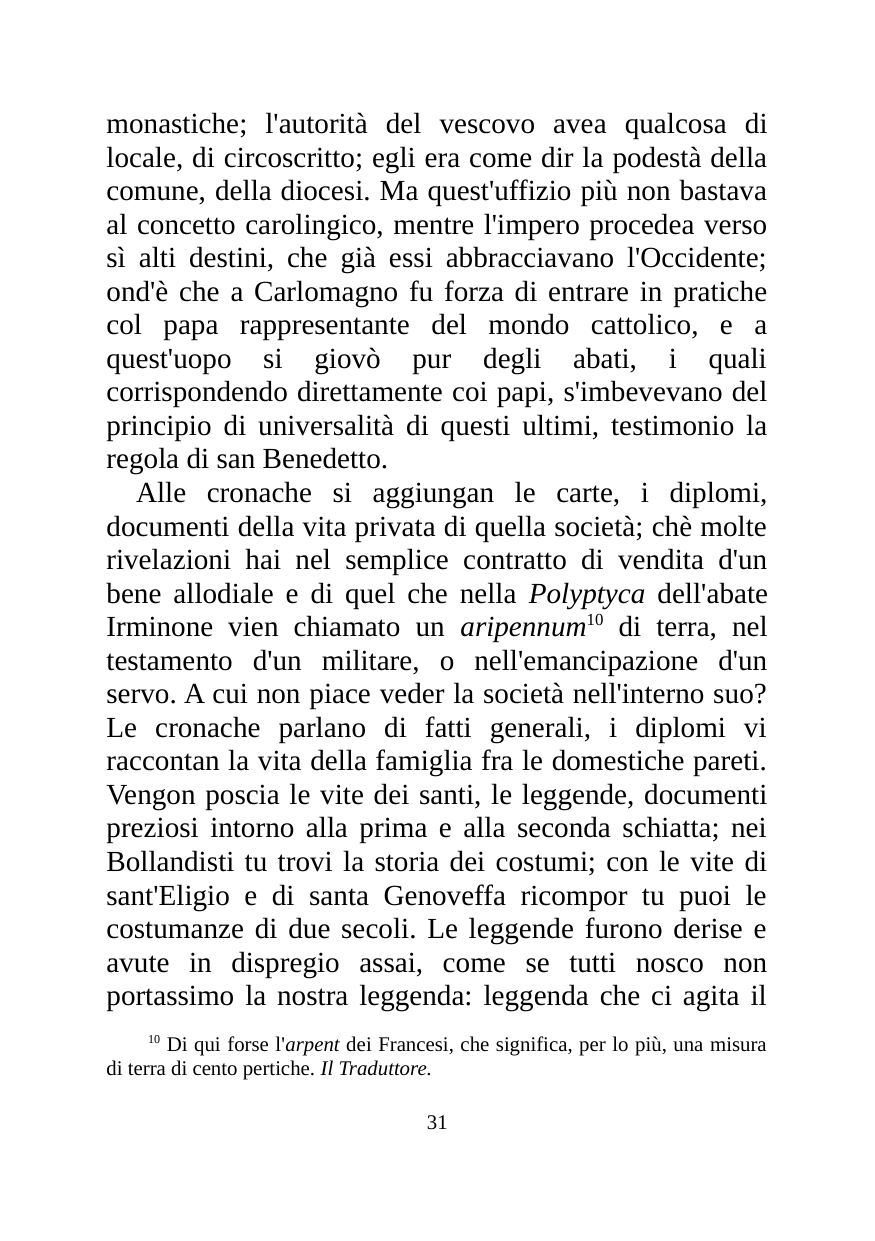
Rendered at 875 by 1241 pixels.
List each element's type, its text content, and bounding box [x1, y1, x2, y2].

text Di qui forse l'arpent dei Francesi, che significa, per lo più, una misura di terra di cento pertiche. Il Traduttore. [106, 1032, 768, 1080]
text Alle cronache si aggiungan le carte, i diplomi, documenti della vita privata di quella società; chè molte rivelazioni hai nel semplice contratto di vendita d'un bene allodiale e di quel che nella Polyptyca dell'abate Irminone vien chiamato un aripennum di terra, nel testamento d'un militare, o nell'emancipazione d'un servo. A cui non piace veder la società nell'interno suo? Le cronache parlano di fatti generali, i diplomi vi raccontan la vita della famiglia fra le domestiche pareti. Vengon poscia le vite dei santi, le leggende, documenti preziosi intorno alla prima e alla seconda schiatta; nei Bollandisti tu trovi la storia dei costumi; con le vite di sant'Eligio e di santa Genoveffa ricompor tu puoi le costumanze di due secoli. Le leggende furono derise e avute in dispregio assai, come se tutti nosco non portassimo la nostra leggenda: leggenda che ci agita il [106, 475, 768, 1012]
text monastiche; l'autorità del vescovo avea qualcosa di locale, di circoscritto; egli era come dir la podestà della comune, della diocesi. Ma quest'uffizio più non bastava al concetto carolingico, mentre l'impero procedea verso sì alti destini, che già essi abbracciavano l'Occidente; ond'è che a Carlomagno fu forza di entrare in pratiche col papa rappresentante del mondo cattolico, e a quest'uopo si giovò pur degli abati, i quali corrispondendo direttamente coi papi, s'imbevevano del principio di universalità di questi ultimi, testimonio la regola di san Benedetto. [106, 106, 768, 475]
